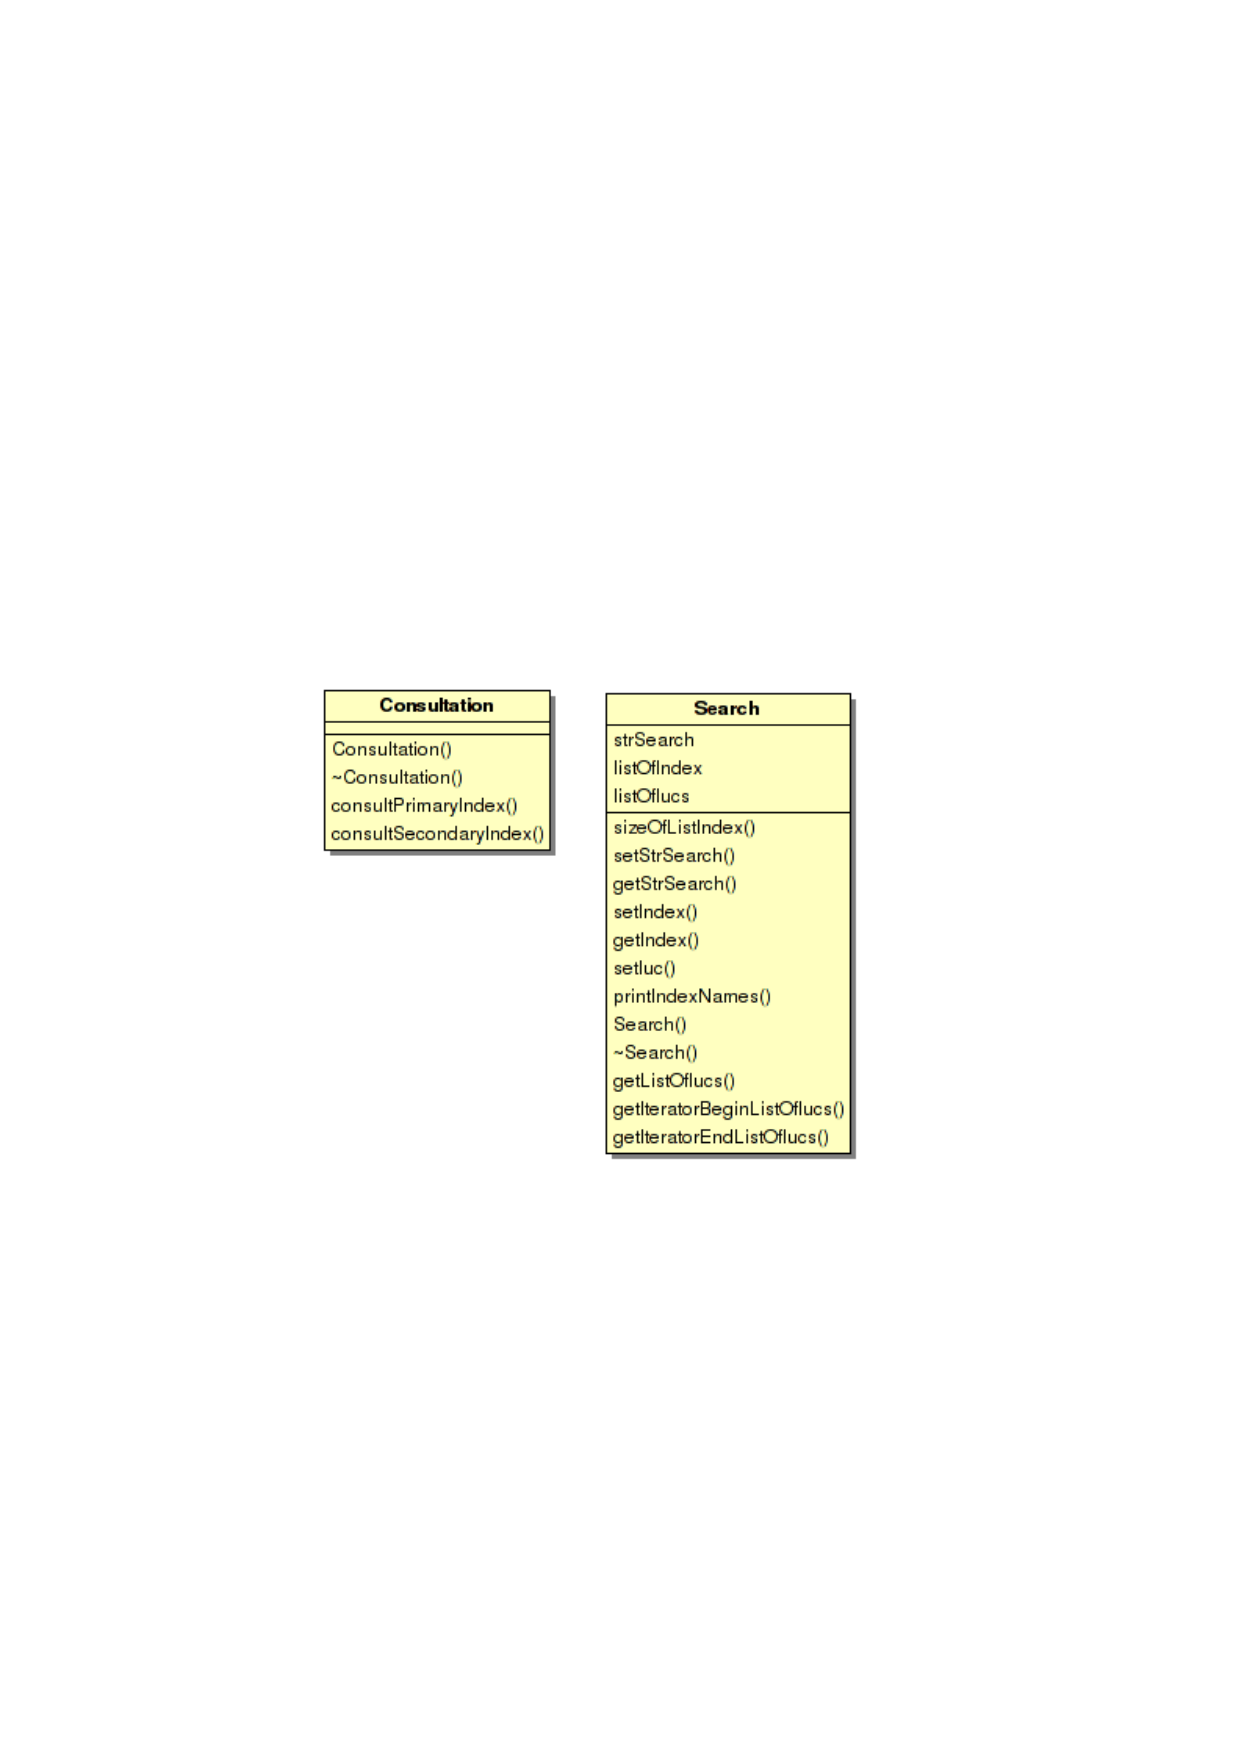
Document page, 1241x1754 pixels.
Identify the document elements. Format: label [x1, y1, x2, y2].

picture [300, 652, 875, 1178]
